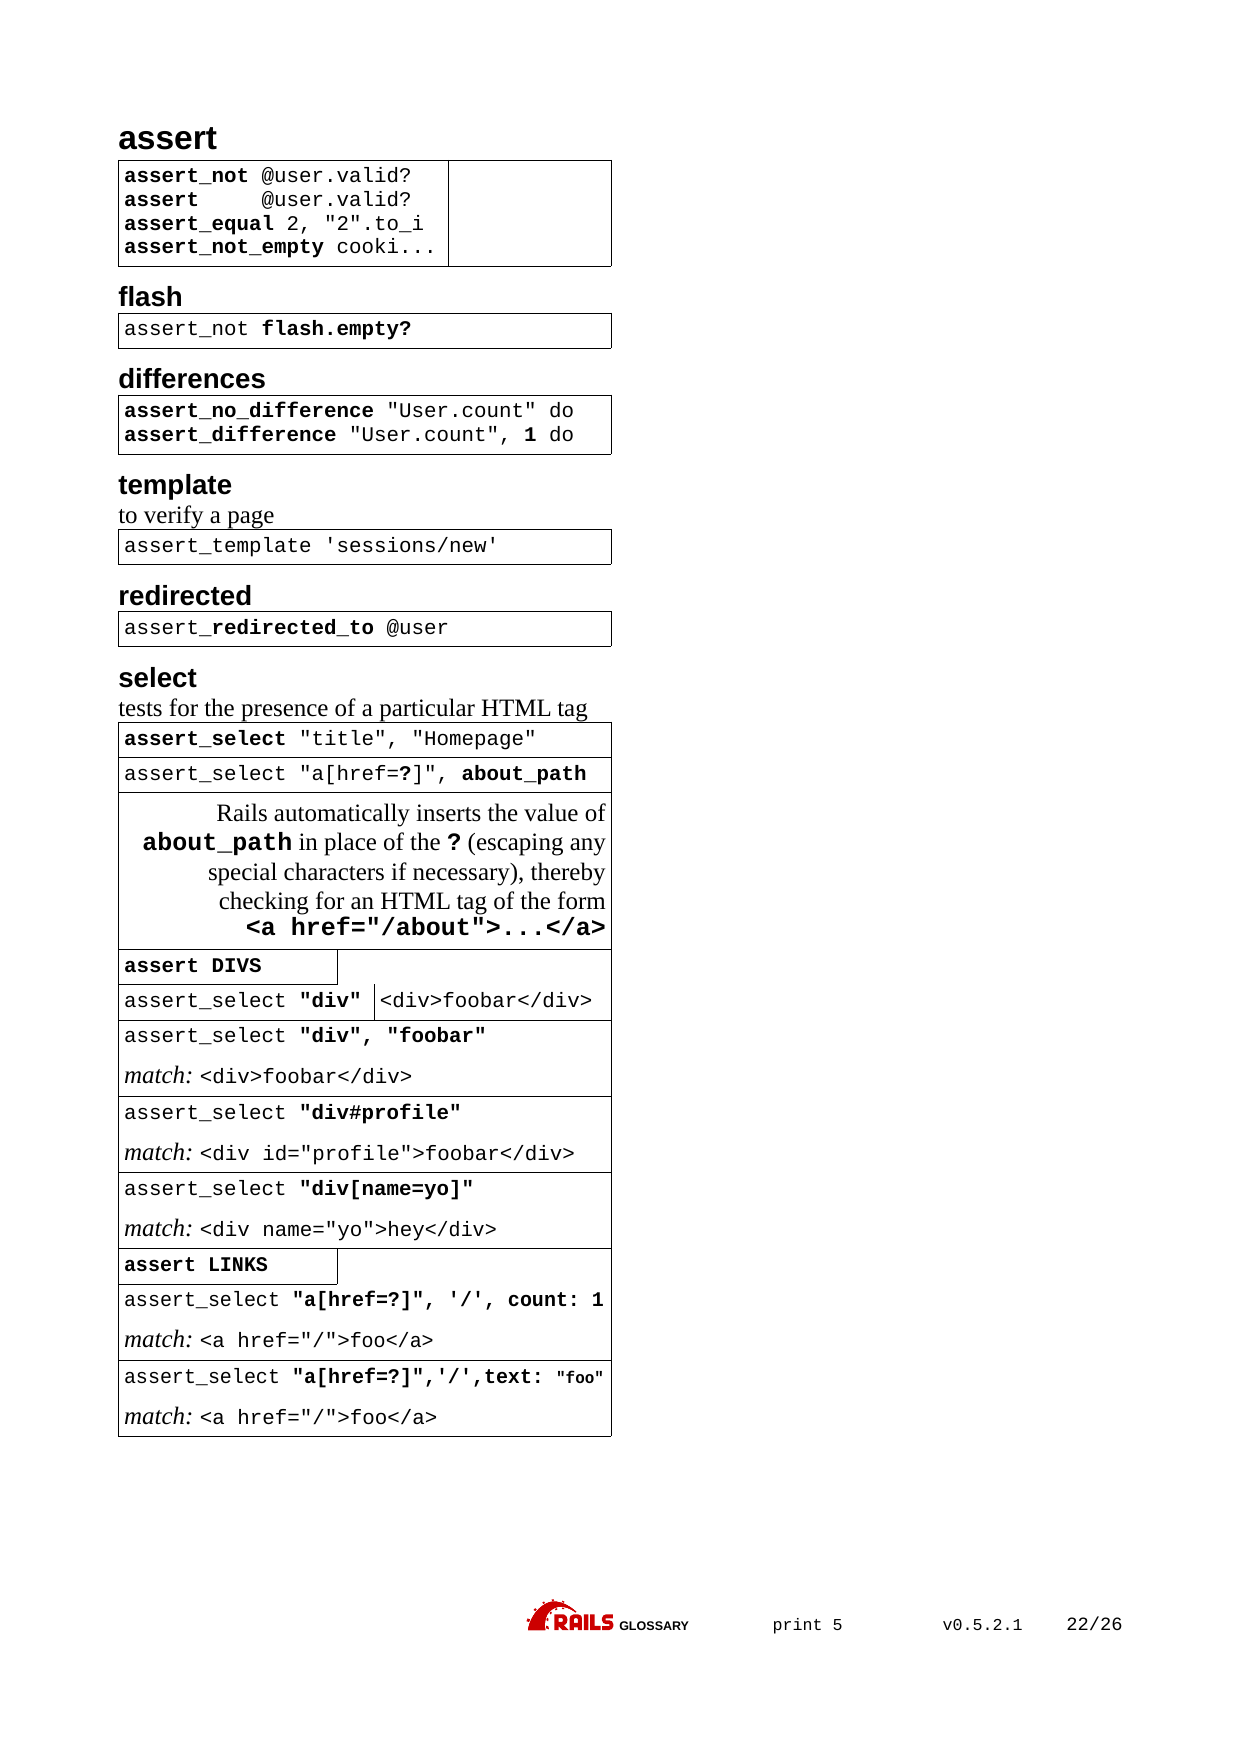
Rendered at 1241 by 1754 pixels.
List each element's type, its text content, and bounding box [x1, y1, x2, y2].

table_cell match: <div>foobar</div> [119, 1055, 611, 1096]
table_header assert DIVS [119, 950, 337, 984]
table_cell match: <a href="/">foo</a> [119, 1395, 611, 1436]
subtitle flash [118, 281, 611, 313]
text tests for the presence of a particular HTML tag [118, 693, 611, 722]
table_cell match: <a href="/">foo</a> [119, 1319, 611, 1360]
table_header assert_select "title", "Homepage" [119, 723, 611, 757]
table_cell match: <div id="profile">foobar</div> [119, 1131, 611, 1172]
table_cell assert_select "div", "foobar" [119, 1021, 611, 1055]
table_cell assert_select "div[name=yo]" [119, 1173, 611, 1207]
table_header assert_not @user.valid? assert @user.valid? assert_equal 2, "2".to_i assert_not_empty cooki... [119, 161, 448, 266]
subtitle redirected [118, 579, 611, 611]
table_header assert_not flash.empty? [119, 314, 611, 348]
table_cell assert_select "div#profile" [119, 1097, 611, 1131]
table_cell assert_select "div" [119, 984, 374, 1019]
text to verify a page [118, 500, 611, 529]
table_cell assert_select "a[href=?]", about_path [119, 758, 611, 792]
table_header assert_template 'sessions/new' [119, 530, 611, 564]
table_cell assert_select "a[href=?]",'/',text: "foo" [119, 1361, 611, 1395]
table_cell assert_select "a[href=?]", '/', count: 1 [119, 1284, 611, 1319]
subtitle assert [118, 118, 611, 157]
table_header assert_redirected_to @user [119, 612, 611, 646]
table_cell assert LINKS [119, 1249, 337, 1283]
subtitle template [118, 468, 611, 500]
subtitle select [118, 661, 611, 693]
table_cell match: <div name="yo">hey</div> [119, 1207, 611, 1248]
table_header [449, 161, 611, 266]
table_cell <div>foobar</div> [375, 984, 611, 1019]
table_header [338, 950, 611, 984]
subtitle differences [118, 363, 611, 394]
table_cell Rails automatically inserts the value of about_path in place of the ? (escaping any special characters if necessary), thereby checking for an HTML tag of the form <a href="/about">...</a> [119, 793, 611, 949]
table_header assert_no_difference "User.count" do assert_difference "User.count", 1 do [119, 396, 611, 453]
table_cell [338, 1249, 611, 1283]
